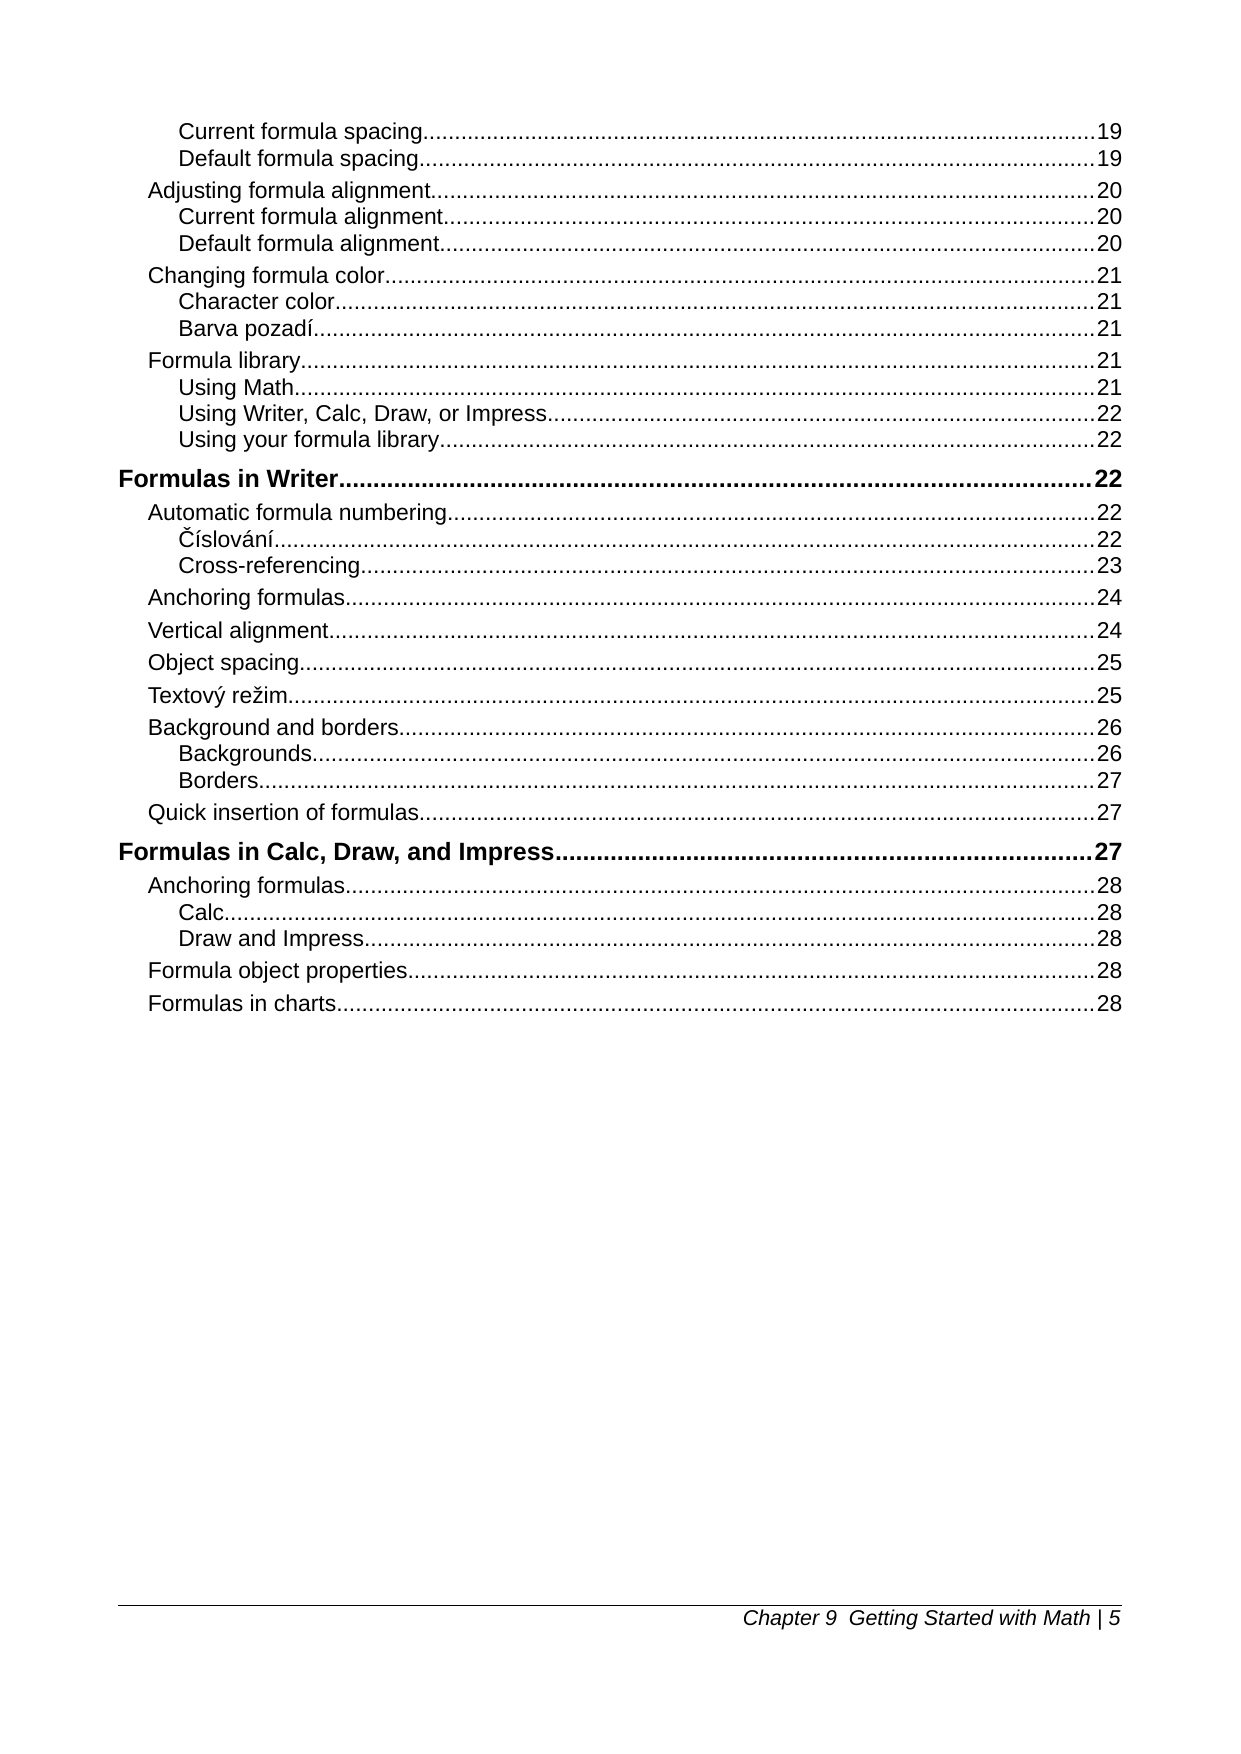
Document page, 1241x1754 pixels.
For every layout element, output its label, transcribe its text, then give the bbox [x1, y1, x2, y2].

text Automatic formula numbering 22 [148, 499, 1122, 526]
text Číslování 22 [178, 526, 1122, 552]
text Draw and Impress 28 [178, 925, 1122, 951]
text Adjusting formula alignment 20 [148, 177, 1122, 203]
text Object spacing 25 [148, 649, 1122, 676]
text Current formula spacing 19 [178, 118, 1122, 144]
text Background and borders 26 [148, 714, 1122, 740]
text Current formula alignment 20 [178, 203, 1122, 229]
text Default formula alignment 20 [178, 229, 1122, 256]
text Default formula spacing 19 [178, 144, 1122, 171]
text Using your formula library 22 [178, 426, 1122, 452]
text Cross-referencing 23 [178, 552, 1122, 578]
text Textový režim 25 [148, 682, 1122, 708]
text Quick insertion of formulas 27 [148, 799, 1122, 825]
text Formulas in charts 28 [148, 990, 1122, 1016]
text Using Math 21 [178, 373, 1122, 400]
text Calc 28 [178, 898, 1122, 925]
text Using Writer, Calc, Draw, or Impress 22 [178, 400, 1122, 426]
text Barva pozadí 21 [178, 315, 1122, 341]
text Vertical alignment 24 [148, 617, 1122, 643]
text Formulas in Calc, Draw, and Impress 27 [118, 837, 1122, 866]
text Formula object properties 28 [148, 957, 1122, 984]
text Character color 21 [178, 288, 1122, 315]
text Anchoring formulas 24 [148, 584, 1122, 611]
text Backgrounds 26 [178, 740, 1122, 767]
text Borders 27 [178, 767, 1122, 793]
text Formulas in Writer 22 [118, 464, 1122, 493]
text Changing formula color 21 [148, 262, 1122, 288]
text Anchoring formulas 28 [148, 872, 1122, 898]
text Formula library 21 [148, 347, 1122, 373]
